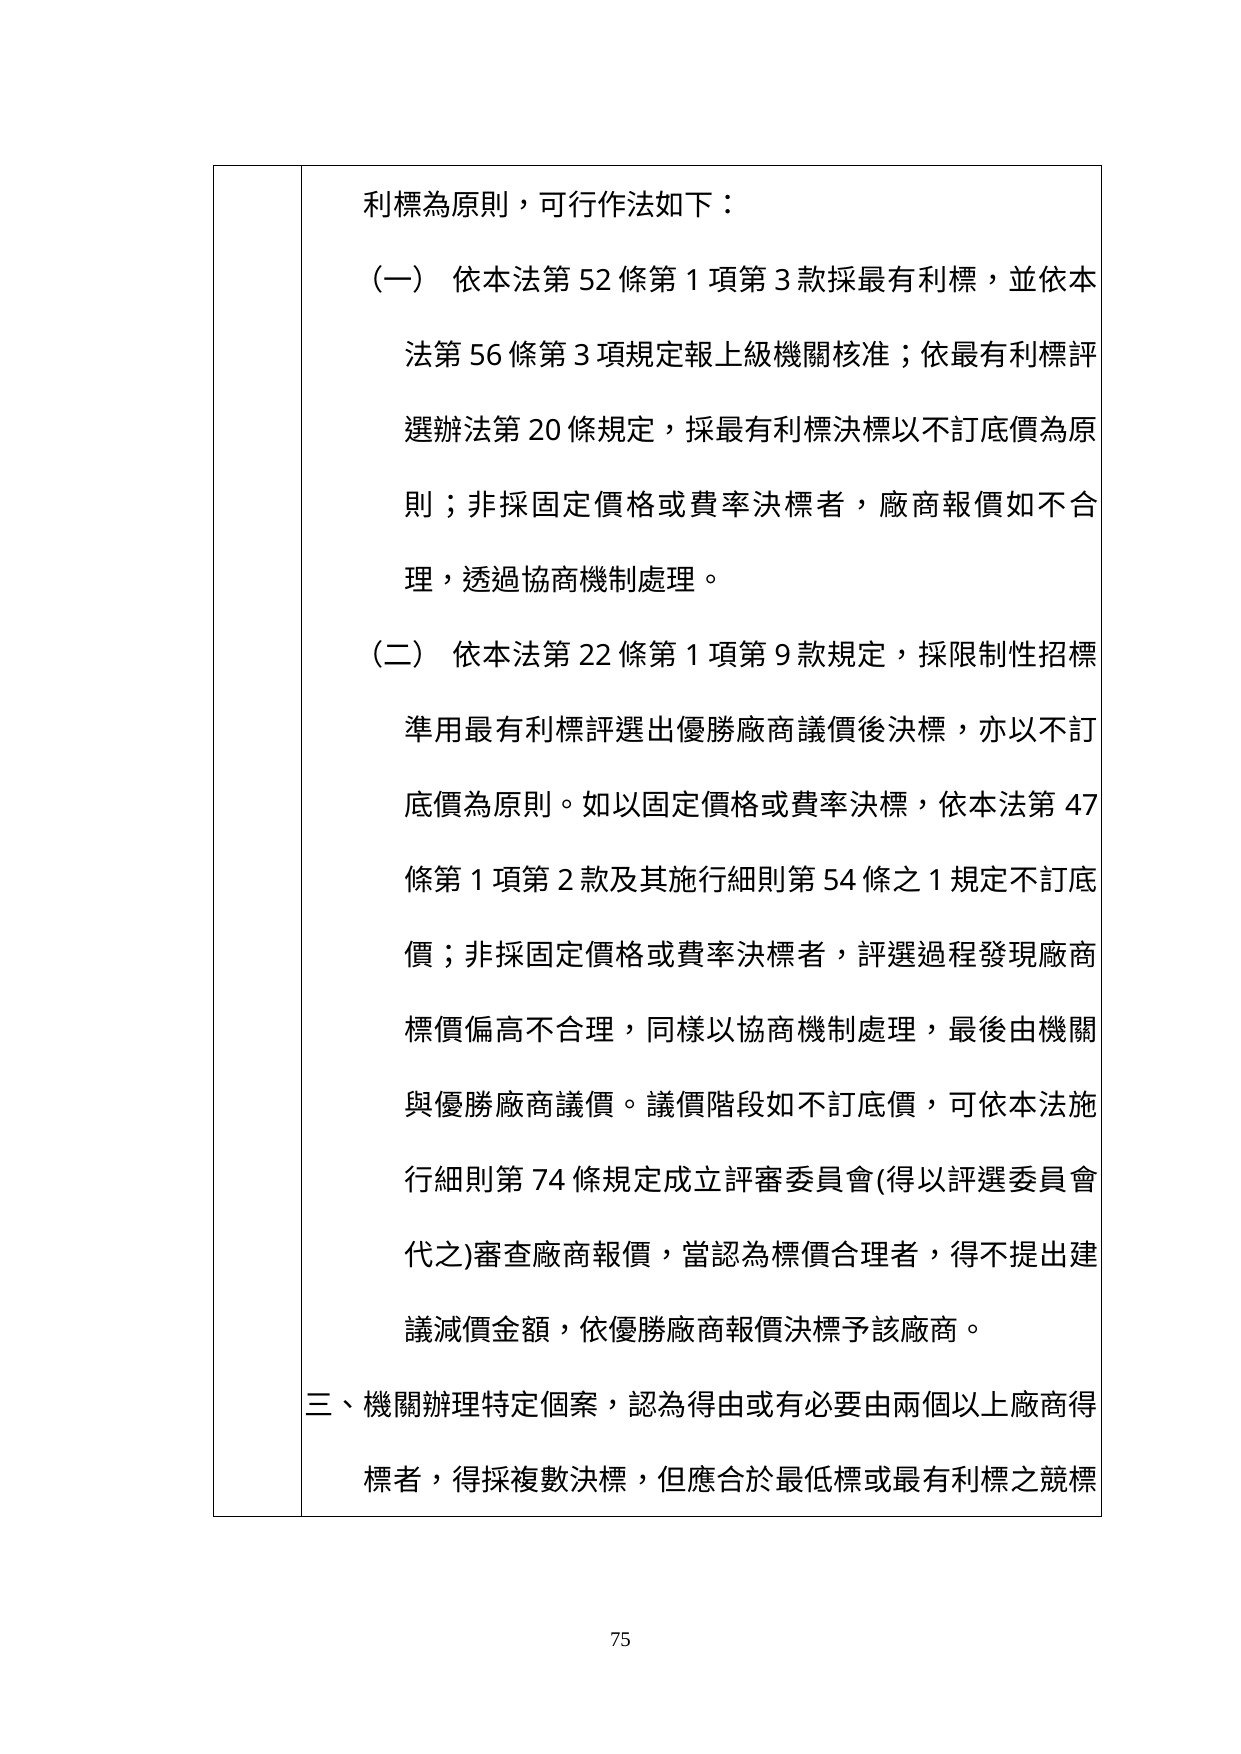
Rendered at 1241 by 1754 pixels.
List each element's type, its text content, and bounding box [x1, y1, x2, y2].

table_cell 利標為原則，可行作法如下： 依本法第52條第1項第3款採最有利標，並依本法第56條第3項規定報上級機關核准；依最有利標評選辦法第20條規定，採最有利標決標以不訂底價為原則；非採固定價格或費率決標者，廠商報價如不合理，透過協商機制處理。 依本法第22條第1項第9款規定，採限制性招標準用最有利標評選出優勝廠商議價後決標，亦以不訂底價為原則。如以固定價格或費率決標，依本法第47條第1項第2款及其施行細則第54條之1規定不訂底價；非採固定價格或費率決標者，評選過程發現廠商標價偏高不合理，同樣以協商機制處理，最後由機關與優勝廠商議價。議價階段如不訂底價，可依本法施行細則第74條規定成立評審委員會(得以評選委員會代之)審查廠商報價，當認為標價合理者，得不提出建議減價金額，依優勝廠商報價決標予該廠商。 機關辦理特定個案，認為得由或有必要由兩個以上廠商得標者，得採複數決標，但應合於最低標或最有利標之競標 [302, 166, 1101, 1516]
table_cell [214, 166, 301, 1516]
